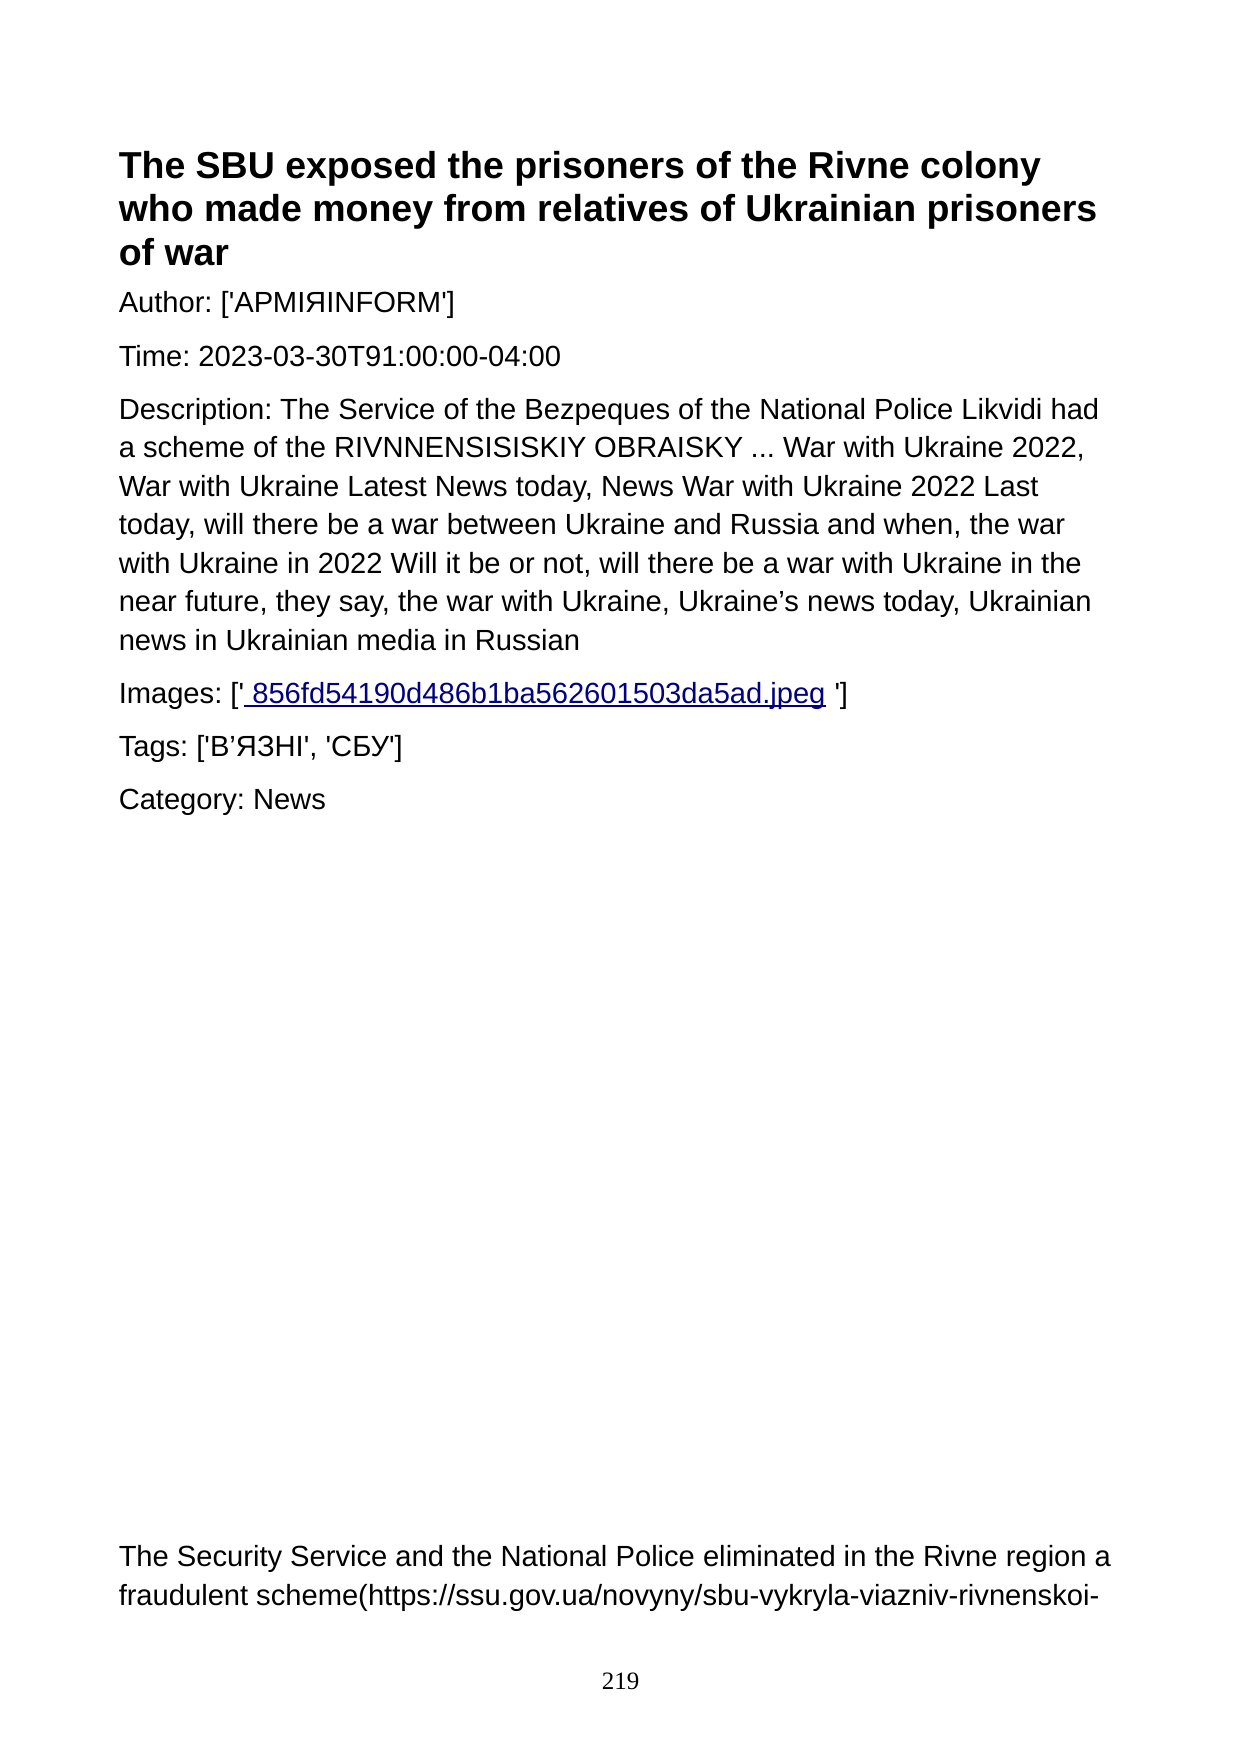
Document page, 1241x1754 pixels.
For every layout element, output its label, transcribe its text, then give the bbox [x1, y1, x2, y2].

text Images: [' 856fd54190d486b1ba562601503da5ad.jpeg '] [118, 676, 1122, 709]
text Tags: ['В’ЯЗНІ', 'СБУ'] [118, 729, 1122, 763]
subtitle The SBU exposed the prisoners of the Rivne colony who made money from relatives of Ukrainian prisoners of war [118, 143, 1122, 273]
text Description: The Service of the Bezpeques of the National Police Lіkvіdi had a scheme of the RIVNNENSISISKIY OBRAISKY ... War with Ukraine 2022, War with Ukraine Latest News today, News War with Ukraine 2022 Last today, will there be a war between Ukraine and Russia and when, the war with Ukraine in 2022 Will it be or not, will there be a war with Ukraine in the near future, they say, the war with Ukraine, Ukraine’s news today, Ukrainian news in Ukrainian media in Russian [118, 392, 1122, 656]
text Time: 2023-03-30T91:00:00-04:00 [118, 338, 1122, 372]
text Author: ['АРМІЯINFORM'] [118, 285, 1122, 319]
text The Security Service and the National Police eliminated in the Rivne region a fraudulent scheme(https://ssu.gov.ua/novyny/sbu-vykryla-viazniv-rivnenskoi- [118, 835, 1122, 1611]
text Category: News [118, 782, 1122, 816]
